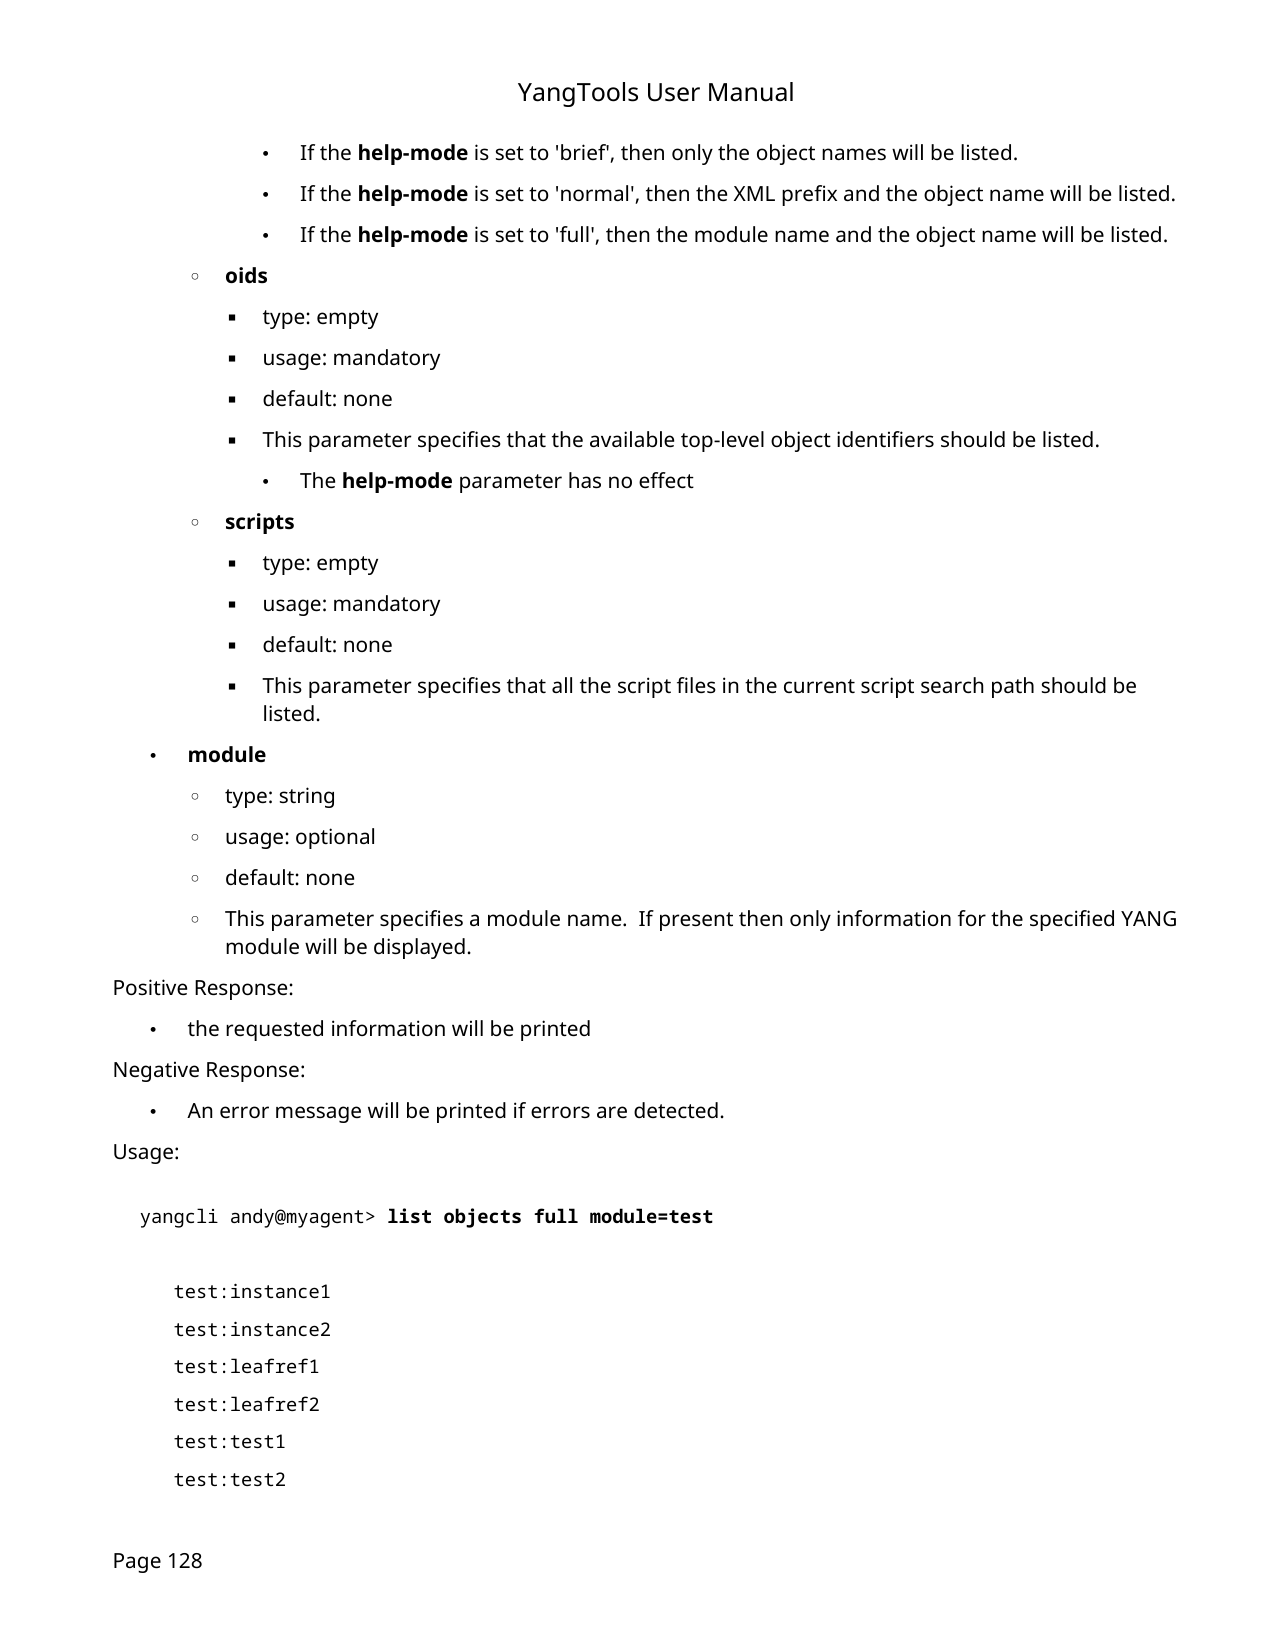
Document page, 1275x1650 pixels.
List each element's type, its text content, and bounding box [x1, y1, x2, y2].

list default: none [187, 863, 1200, 891]
list usage: optional [187, 822, 1200, 850]
list This parameter specifies that all the script files in the current script search path should be listed. [225, 671, 1200, 728]
list type: empty [225, 302, 1200, 331]
list If the help-mode is set to 'full', then the module name and the object name will be listed. [262, 220, 1200, 249]
list An error message will be printed if errors are detected. [150, 1096, 1200, 1124]
text test:test1 [139, 1428, 1200, 1454]
list default: none [225, 384, 1200, 413]
list the requested information will be printed [150, 1014, 1200, 1043]
list If the help-mode is set to 'brief', then only the object names will be listed. [262, 138, 1200, 167]
text test:leafref1 [139, 1353, 1200, 1379]
list usage: mandatory [225, 589, 1200, 617]
list The help-mode parameter has no effect [262, 466, 1200, 494]
text test:instance2 [139, 1316, 1200, 1341]
text Usage: [112, 1137, 1200, 1165]
text test:leafref2 [139, 1391, 1200, 1416]
list usage: mandatory [225, 343, 1200, 372]
text Positive Response: [112, 973, 1200, 1002]
text Negative Response: [112, 1055, 1200, 1083]
list This parameter specifies that the available top-level object identifiers should be listed. [225, 425, 1200, 453]
list type: string [187, 781, 1200, 809]
text test:test2 [139, 1466, 1200, 1491]
list scripts [187, 507, 1200, 535]
list default: none [225, 630, 1200, 658]
list type: empty [225, 548, 1200, 576]
list This parameter specifies a module name. If present then only information for the specified YANG module will be displayed. [187, 904, 1200, 961]
text test:instance1 [139, 1278, 1200, 1304]
list module [150, 740, 1200, 768]
list If the help-mode is set to 'normal', then the XML prefix and the object name will be listed. [262, 179, 1200, 208]
text yangcli andy@myagent> list objects full module=test [139, 1178, 1200, 1229]
list oids [187, 261, 1200, 290]
